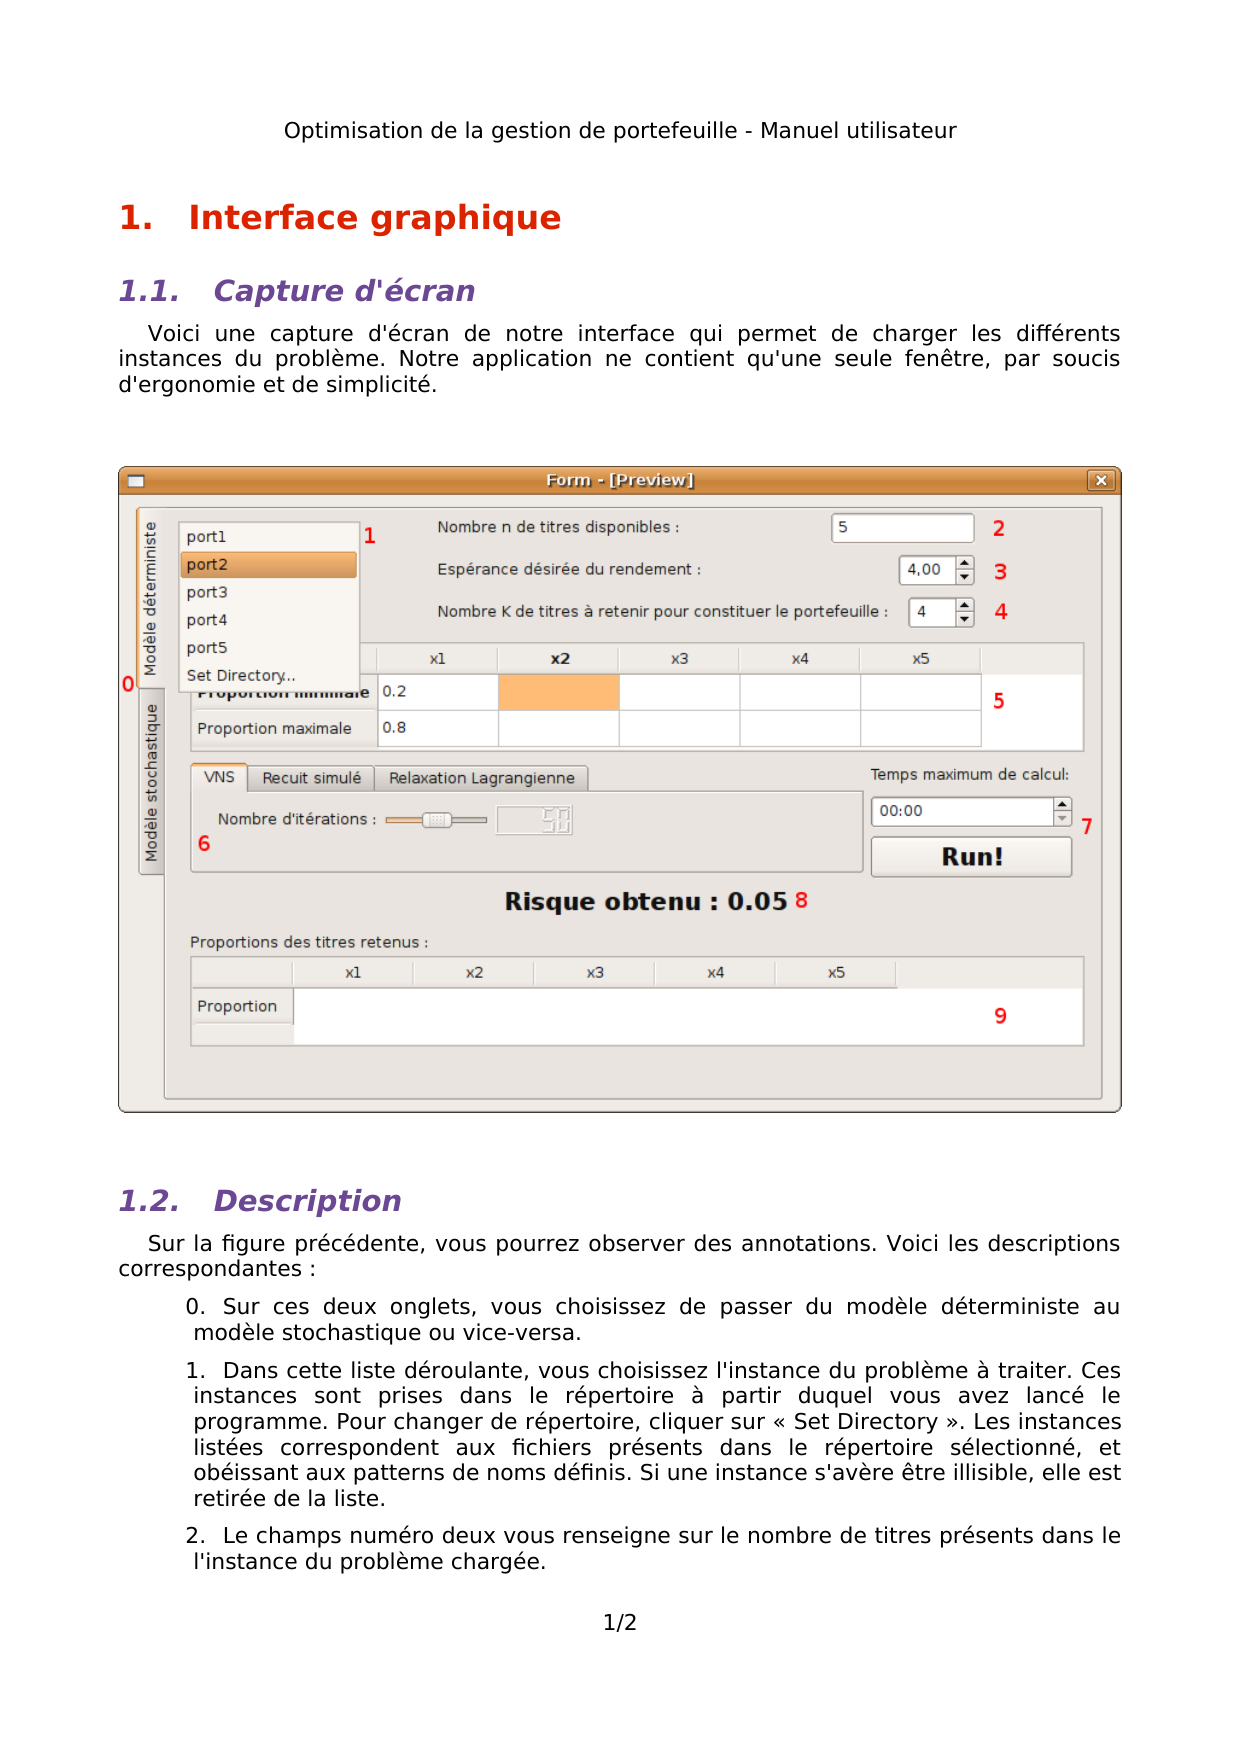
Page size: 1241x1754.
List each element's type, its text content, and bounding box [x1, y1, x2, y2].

list Dans cette liste déroulante, vous choisissez l'instance du problème à traiter. Ces instances sont prises dans le répertoire à partir duquel vous avez lancé le programme. Pour changer de répertoire, cliquer sur « Set Directory ». Les instances listées correspondent aux fichiers présents dans le répertoire sélectionné, et obéissant aux patterns de noms définis. Si une instance s'avère être illisible, elle est retirée de la liste. [156, 1358, 1122, 1511]
list Le champs numéro deux vous renseigne sur le nombre de titres présents dans le l'instance du problème chargée. [156, 1524, 1122, 1575]
subtitle Description [118, 1184, 1122, 1218]
text Voici une capture d'écran de notre interface qui permet de charger les différents instances du problème. Notre application ne contient qu'une seule fenêtre, par soucis d'ergonomie et de simplicité. [118, 321, 1122, 397]
list Sur ces deux onglets, vous choisissez de passer du modèle déterministe au modèle stochastique ou vice-versa. [156, 1294, 1122, 1346]
subtitle Interface graphique [118, 198, 1122, 237]
subtitle Capture d'écran [118, 274, 1122, 308]
text Sur la figure précédente, vous pourrez observer des annotations. Voici les descriptions correspondantes : [118, 1231, 1122, 1282]
picture [118, 466, 1122, 1113]
